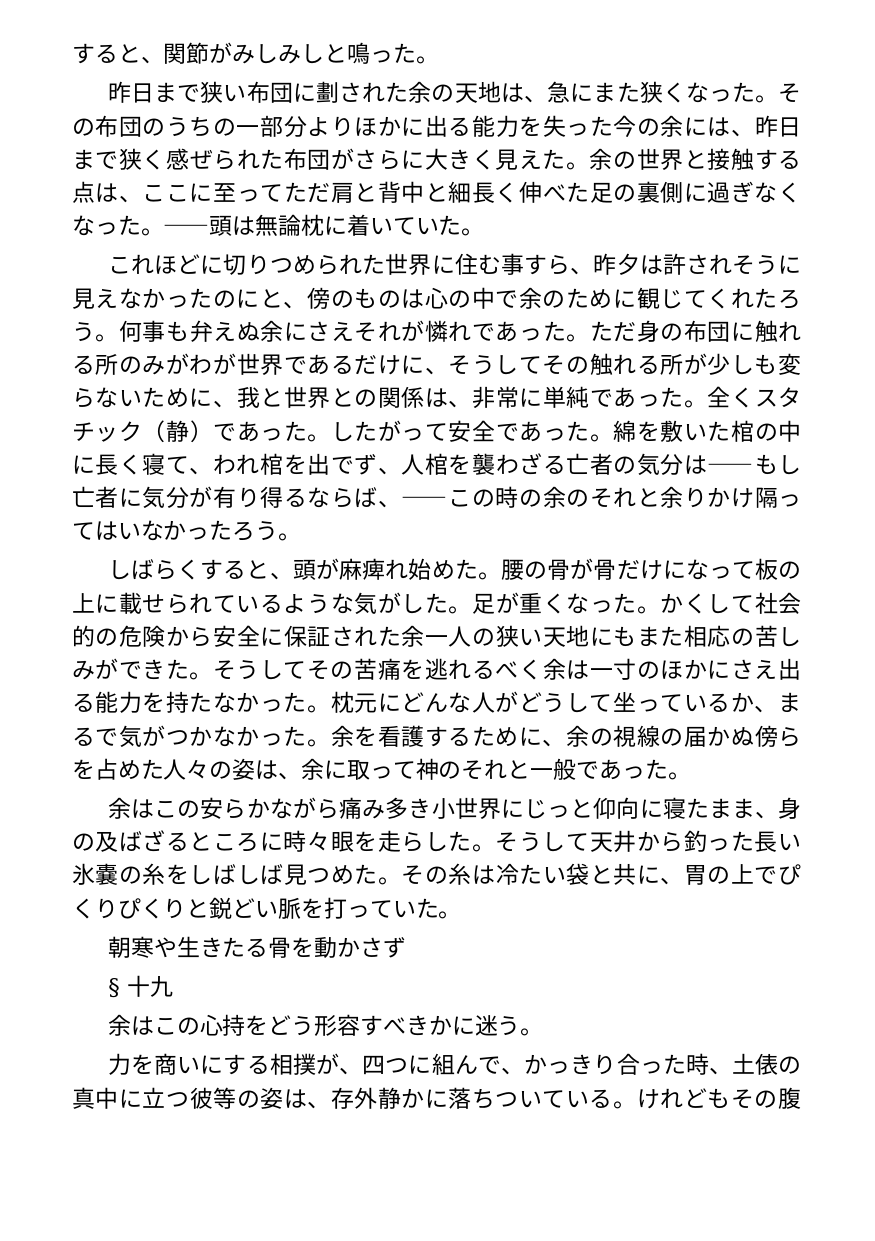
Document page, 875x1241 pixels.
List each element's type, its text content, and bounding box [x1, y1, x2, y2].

text § 十九 [72, 969, 802, 1002]
text 余はこの安らかながら痛み多き小世界にじっと仰向に寝たまま、身の及ばざるところに時々眼を走らした。そうして天井から釣った長い氷嚢の糸をしばしば見つめた。その糸は冷たい袋と共に、胃の上でぴくりぴくりと鋭どい脈を打っていた。 [72, 791, 802, 924]
text 力を商いにする相撲が、四つに組んで、かっきり合った時、土俵の真中に立つ彼等の姿は、存外静かに落ちついている。けれどもその腹 [72, 1047, 802, 1114]
text 余はこの心持をどう形容すべきかに迷う。 [72, 1008, 802, 1041]
text 昨日まで狭い布団に劃された余の天地は、急にまた狭くなった。その布団のうちの一部分よりほかに出る能力を失った今の余には、昨日まで狭く感ぜられた布団がさらに大きく見えた。余の世界と接触する点は、ここに至ってただ肩と背中と細長く伸べた足の裏側に過ぎなくなった。――頭は無論枕に着いていた。 [72, 75, 802, 241]
text すると、関節がみしみしと鳴った。 [72, 36, 802, 69]
text これほどに切りつめられた世界に住む事すら、昨夕は許されそうに見えなかったのにと、傍のものは心の中で余のために観じてくれたろう。何事も弁えぬ余にさえそれが憐れであった。ただ身の布団に触れる所のみがわが世界であるだけに、そうしてその触れる所が少しも変らないために、我と世界との関係は、非常に単純であった。全くスタチック（静）であった。したがって安全であった。綿を敷いた棺の中に長く寝て、われ棺を出でず、人棺を襲わざる亡者の気分は――もし亡者に気分が有り得るならば、――この時の余のそれと余りかけ隔ってはいなかったろう。 [72, 247, 802, 546]
text 朝寒や生きたる骨を動かさず [72, 930, 802, 963]
text しばらくすると、頭が麻痺れ始めた。腰の骨が骨だけになって板の上に載せられているような気がした。足が重くなった。かくして社会的の危険から安全に保証された余一人の狭い天地にもまた相応の苦しみができた。そうしてその苦痛を逃れるべく余は一寸のほかにさえ出る能力を持たなかった。枕元にどんな人がどうして坐っているか、まるで気がつかなかった。余を看護するために、余の視線の届かぬ傍らを占めた人々の姿は、余に取って神のそれと一般であった。 [72, 552, 802, 785]
